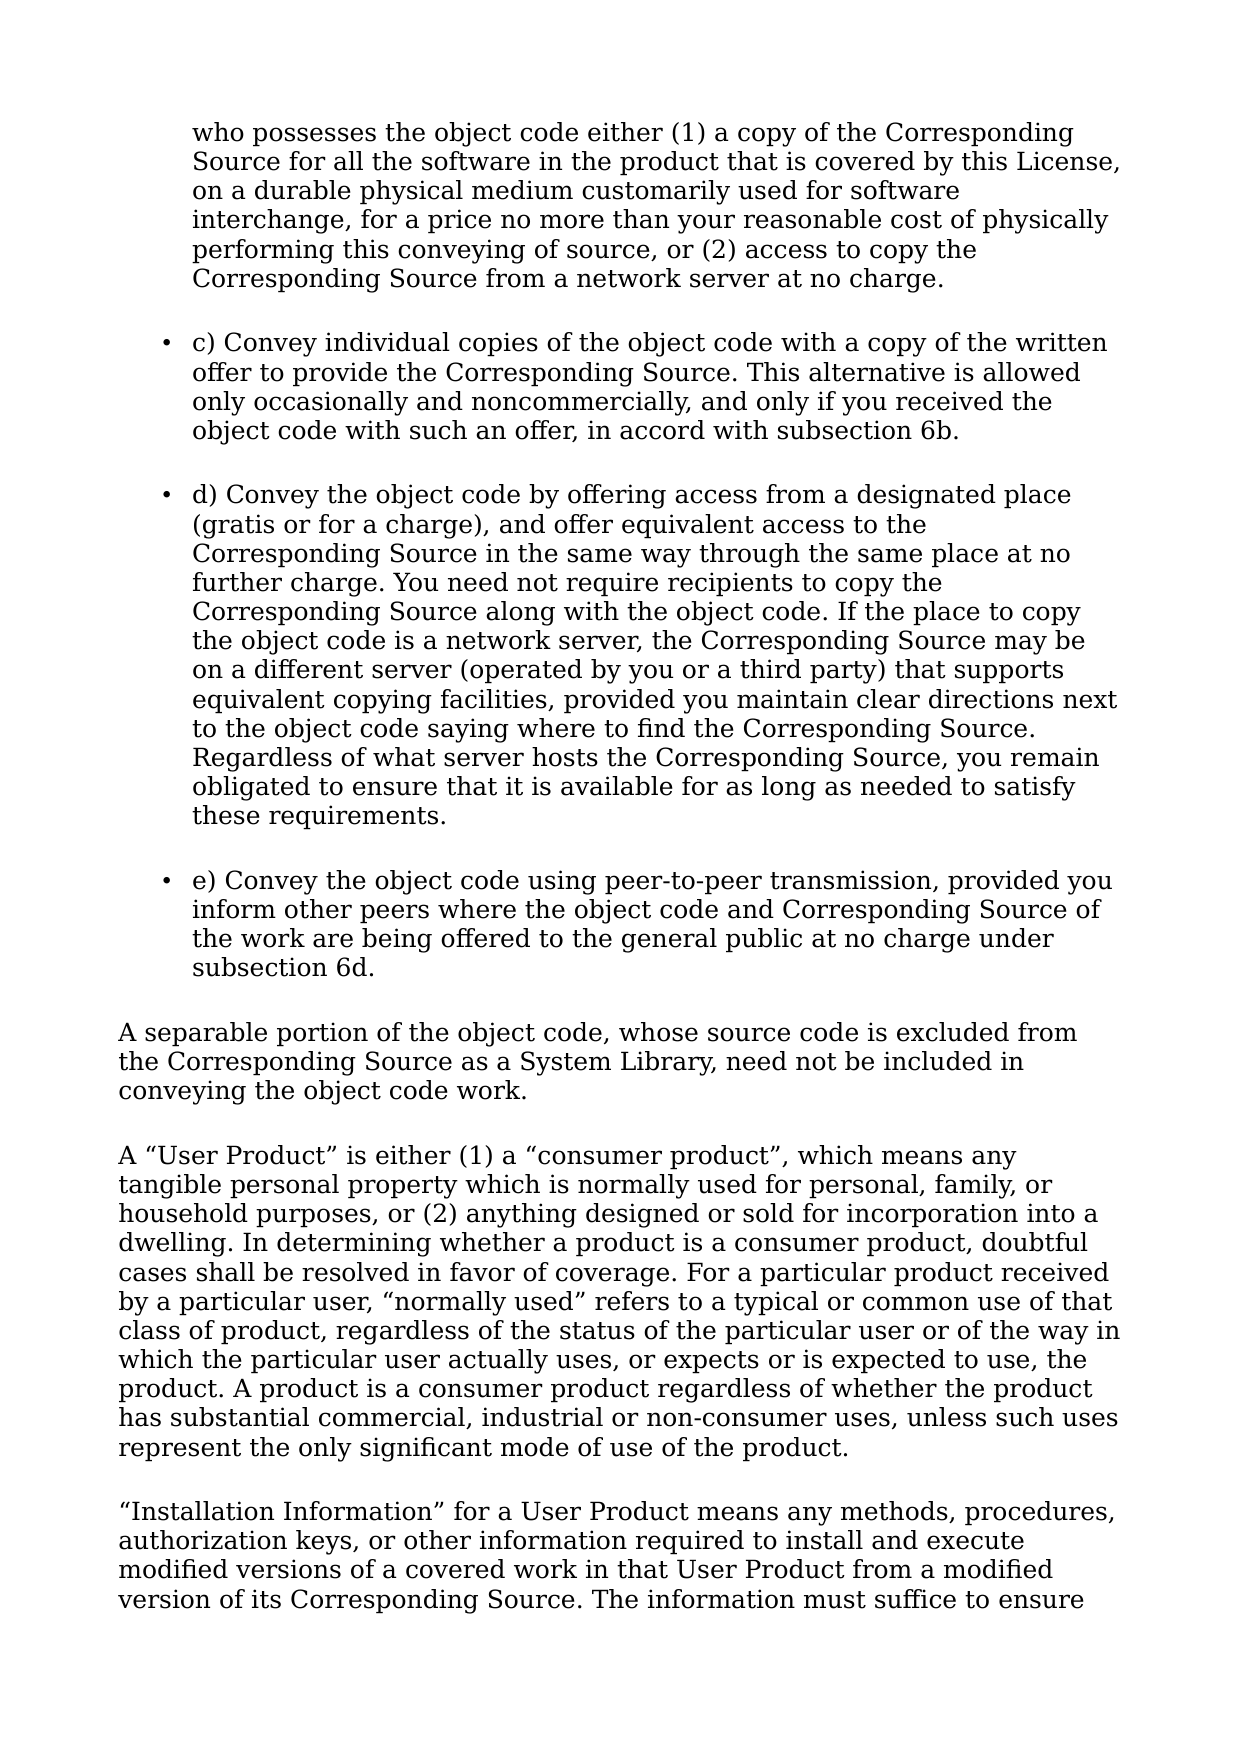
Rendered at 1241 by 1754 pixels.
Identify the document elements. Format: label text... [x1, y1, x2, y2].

list who possesses the object code either (1) a copy of the Corresponding Source for all the software in the product that is covered by this License, on a durable physical medium customarily used for software interchange, for a price no more than your reasonable cost of physically performing this conveying of source, or (2) access to copy the Corresponding Source from a network server at no charge. [162, 118, 1122, 293]
text “Installation Information” for a User Product means any methods, procedures, authorization keys, or other information required to install and execute modified versions of a covered work in that User Product from a modified version of its Corresponding Source. The information must suffice to ensure [118, 1497, 1122, 1614]
text A separable portion of the object code, whose source code is excluded from the Corresponding Source as a System Library, need not be included in conveying the object code work. [118, 1018, 1122, 1106]
list d) Convey the object code by offering access from a designated place (gratis or for a charge), and offer equivalent access to the Corresponding Source in the same way through the same place at no further charge. You need not require recipients to copy the Corresponding Source along with the object code. If the place to copy the object code is a network server, the Corresponding Source may be on a different server (operated by you or a third party) that supports equivalent copying facilities, provided you maintain clear directions next to the object code saying where to find the Corresponding Source. Regardless of what server hosts the Corresponding Source, you remain obligated to ensure that it is available for as long as needed to satisfy these requirements. [162, 481, 1122, 831]
list c) Convey individual copies of the object code with a copy of the written offer to provide the Corresponding Source. This alternative is allowed only occasionally and noncommercially, and only if you received the object code with such an offer, in accord with subsection 6b. [162, 328, 1122, 445]
list e) Convey the object code using peer-to-peer transmission, provided you inform other peers where the object code and Corresponding Source of the work are being offered to the general public at no charge under subsection 6d. [162, 866, 1122, 983]
text A “User Product” is either (1) a “consumer product”, which means any tangible personal property which is normally used for personal, family, or household purposes, or (2) anything designed or sold for incorporation into a dwelling. In determining whether a product is a consumer product, doubtful cases shall be resolved in favor of coverage. For a particular product received by a particular user, “normally used” refers to a typical or common use of that class of product, regardless of the status of the particular user or of the way in which the particular user actually uses, or expects or is expected to use, the product. A product is a consumer product regardless of whether the product has substantial commercial, industrial or non-consumer uses, unless such uses represent the only significant mode of use of the product. [118, 1141, 1122, 1462]
